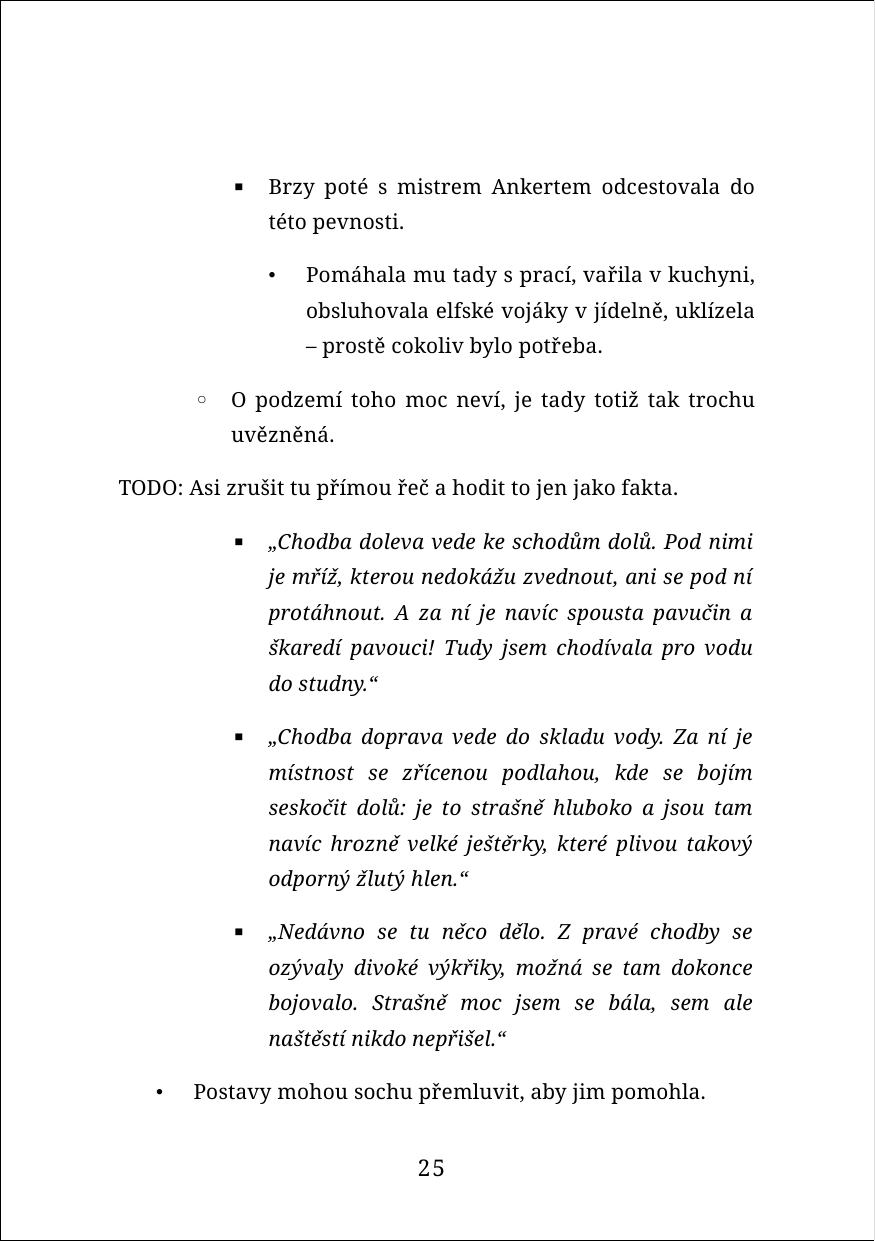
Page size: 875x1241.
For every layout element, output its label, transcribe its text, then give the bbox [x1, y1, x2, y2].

text TODO: Asi zrušit tu přímou řeč a hodit to jen jako fakta. [118, 473, 756, 502]
list Pomáhala mu tady s prací, vařila v kuchyni, obsluhovala elfské vojáky v jídelně, uklízela – prostě cokoliv bylo potřeba. [268, 261, 756, 360]
list Brzy poté s mistrem Ankertem odcestovala do této pevnosti. [231, 172, 756, 236]
list „Chodba doprava vede do skladu vody. Za ní je místnost se zřícenou podlahou, kde se bojím seskočit dolů: je to strašně hluboko a jsou tam navíc hrozně velké ještěrky, které plivou takový odporný žlutý hlen.“ [231, 722, 756, 893]
list „Nedávno se tu něco dělo. Z pravé chodby se ozývaly divoké výkřiky, možná se tam dokonce bojovalo. Strašně moc jsem se bála, sem ale naštěstí nikdo nepřišel.“ [231, 917, 756, 1052]
list O podzemí toho moc neví, je tady totiž tak trochu uvězněná. [193, 385, 756, 449]
list „Chodba doleva vede ke schodům dolů. Pod nimi je mříž, kterou nedokážu zvednout, ani se pod ní protáhnout. A za ní je navíc spousta pavučin a škaredí pavouci! Tudy jsem chodívala pro vodu do studny.“ [231, 527, 756, 697]
list Postavy mohou sochu přemluvit, aby jim pomohla. [156, 1077, 756, 1106]
